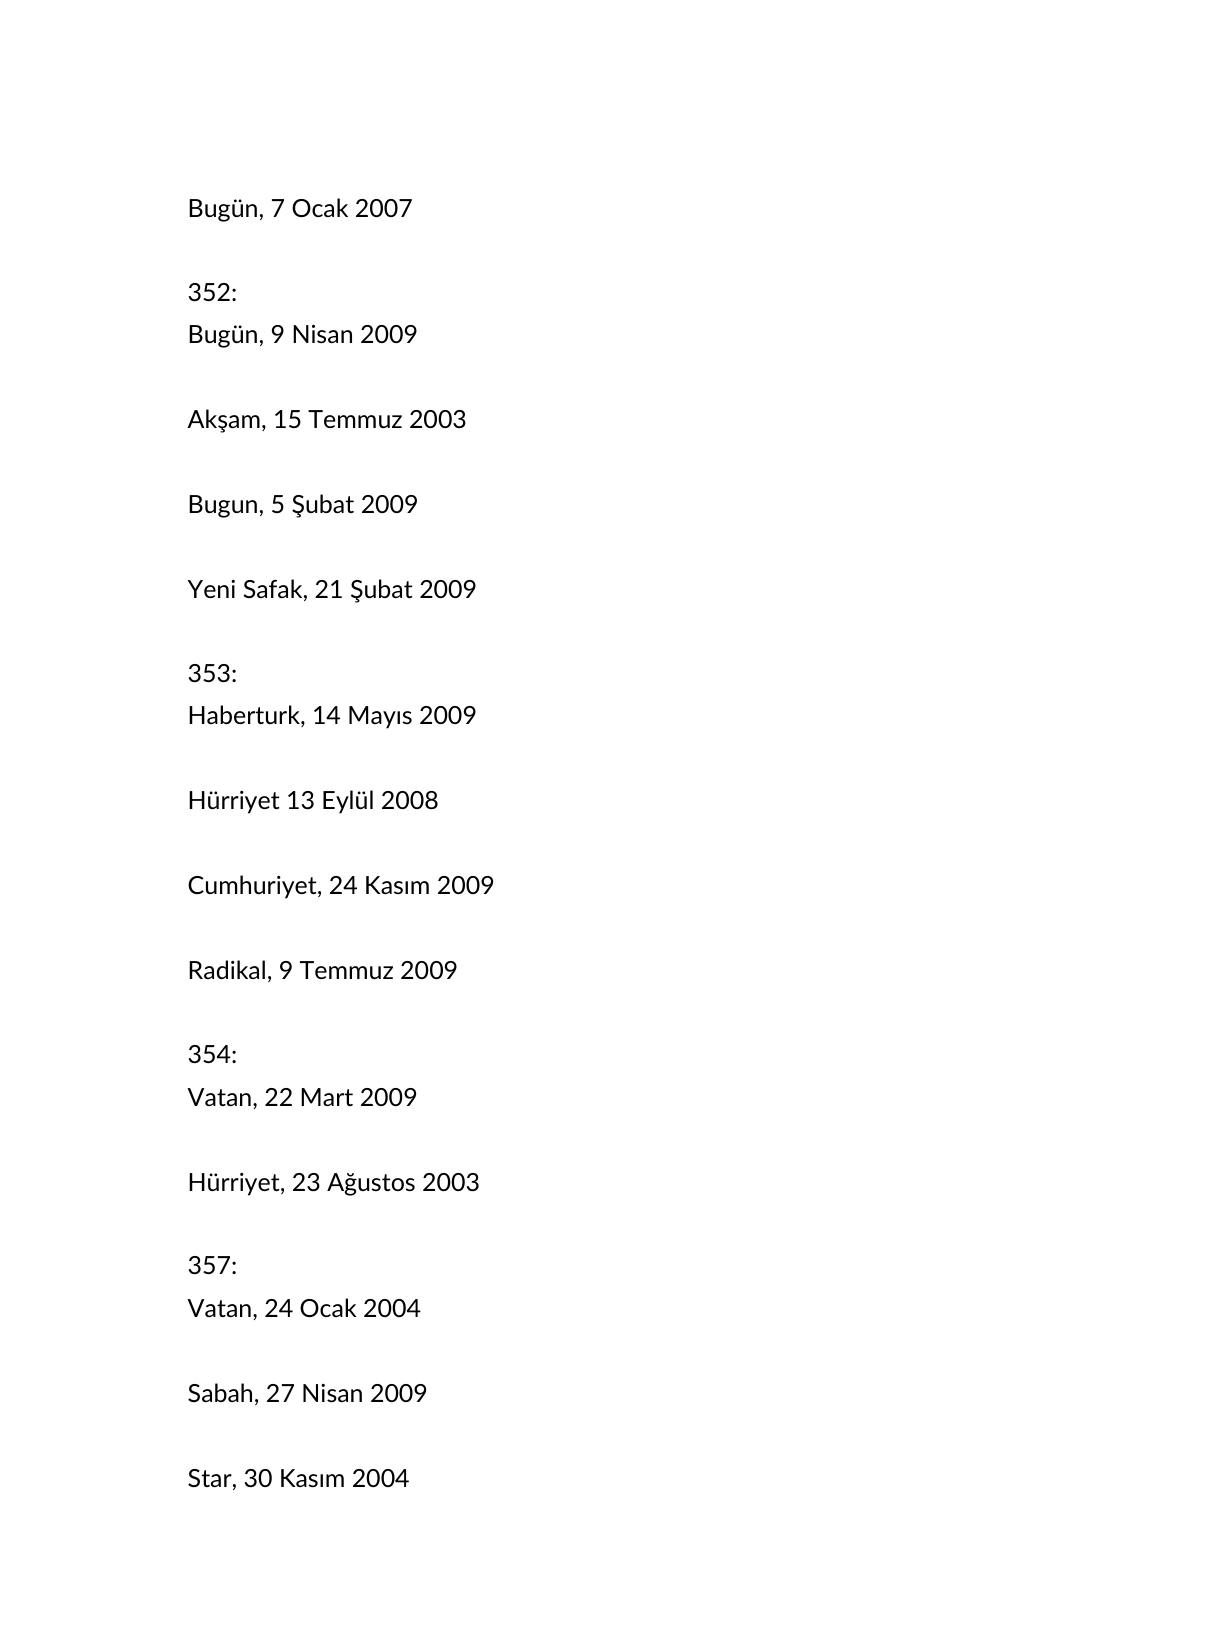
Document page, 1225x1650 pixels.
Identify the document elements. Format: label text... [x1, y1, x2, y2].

text Radikal, 9 Temmuz 2009 [187, 955, 1037, 985]
text Sabah, 27 Nisan 2009 [187, 1377, 1037, 1407]
text Bugün, 9 Nisan 2009 [187, 319, 1037, 349]
text Star, 30 Kasım 2004 [187, 1462, 1037, 1492]
text Akşam, 15 Temmuz 2003 [187, 404, 1037, 434]
text Yeni Safak, 21 Şubat 2009 [187, 574, 1037, 604]
text Haberturk, 14 Mayıs 2009 [187, 700, 1037, 730]
text Hürriyet, 23 Ağustos 2003 [187, 1166, 1037, 1196]
text Cumhuriyet, 24 Kasım 2009 [187, 870, 1037, 900]
text Vatan, 24 Ocak 2004 [187, 1292, 1037, 1322]
text 357: [187, 1250, 1037, 1280]
text Bugün, 7 Ocak 2007 [187, 192, 1037, 222]
text Hürriyet 13 Eylül 2008 [187, 785, 1037, 815]
text Bugun, 5 Şubat 2009 [187, 489, 1037, 519]
text Vatan, 22 Mart 2009 [187, 1081, 1037, 1111]
text 353: [187, 657, 1037, 687]
text 354: [187, 1039, 1037, 1069]
text 352: [187, 276, 1037, 306]
